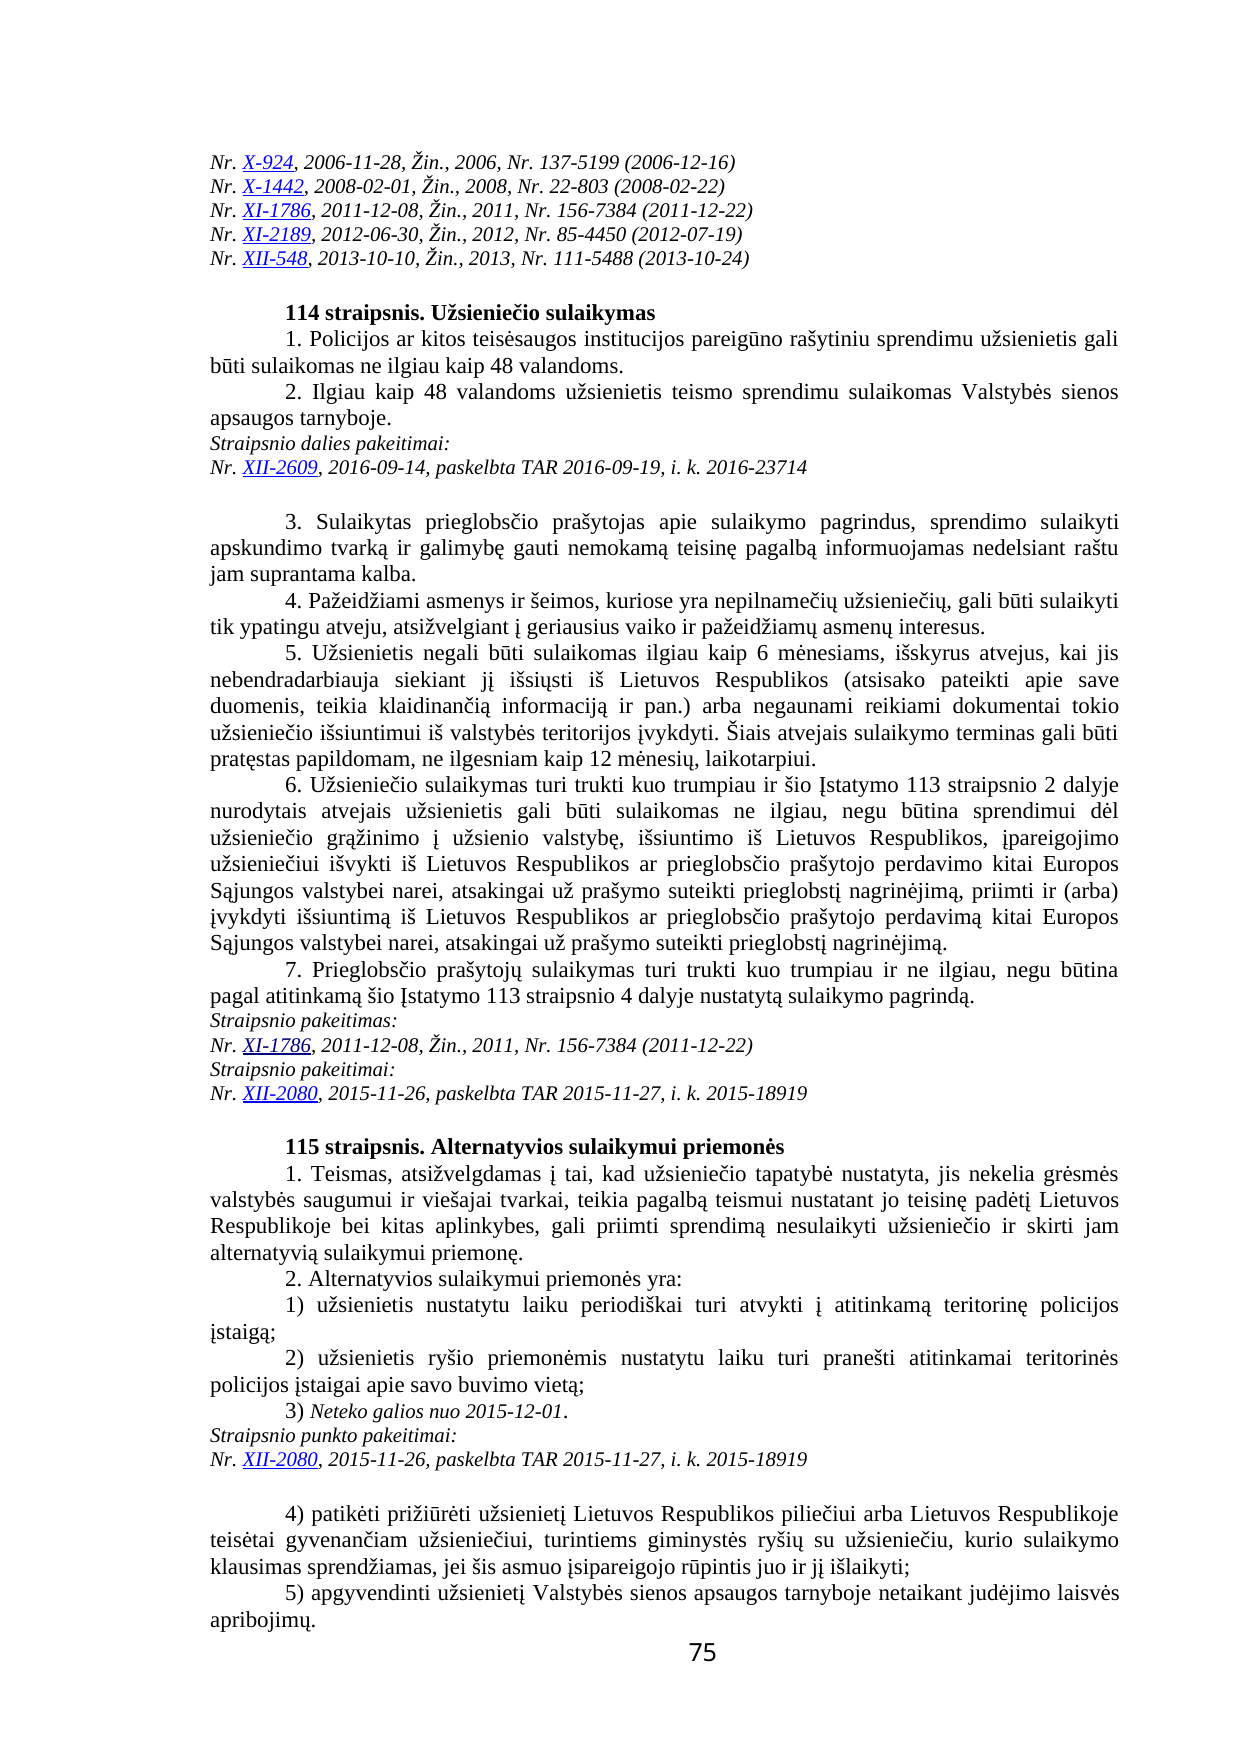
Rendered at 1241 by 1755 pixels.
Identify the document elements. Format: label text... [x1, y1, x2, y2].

text 7. Prieglobsčio prašytojų sulaikymas turi trukti kuo trumpiau ir ne ilgiau, negu būtina pagal atitinkamą šio Įstatymo 113 straipsnio 4 dalyje nustatytą sulaikymo pagrindą. [210, 956, 1120, 1008]
text Nr. XII-2609, 2016-09-14, paskelbta TAR 2016-09-19, i. k. 2016-23714 [210, 455, 1120, 479]
text 4) patikėti prižiūrėti užsienietį Lietuvos Respublikos piliečiui arba Lietuvos Respublikoje teisėtai gyvenančiam užsieniečiui, turintiems giminystės ryšių su užsieniečiu, kurio sulaikymo klausimas sprendžiamas, jei šis asmuo įsipareigojo rūpintis juo ir jį išlaikyti; [210, 1500, 1120, 1579]
text 3. Sulaikytas prieglobsčio prašytojas apie sulaikymo pagrindus, sprendimo sulaikyti apskundimo tvarką ir galimybę gauti nemokamą teisinę pagalbą informuojamas nedelsiant raštu jam suprantama kalba. [210, 508, 1120, 587]
text Straipsnio pakeitimas: [210, 1008, 1120, 1032]
text Nr. XII-2080, 2015-11-26, paskelbta TAR 2015-11-27, i. k. 2015-18919 [210, 1447, 1120, 1471]
text 2. Ilgiau kaip 48 valandoms užsienietis teismo sprendimu sulaikomas Valstybės sienos apsaugos tarnyboje. [210, 378, 1120, 431]
text Nr. XII-548, 2013-10-10, Žin., 2013, Nr. 111-5488 (2013-10-24) [210, 246, 1120, 270]
text Nr. X-924, 2006-11-28, Žin., 2006, Nr. 137-5199 (2006-12-16) [210, 150, 1120, 174]
text 4. Pažeidžiami asmenys ir šeimos, kuriose yra nepilnamečių užsieniečių, gali būti sulaikyti tik ypatingu atveju, atsižvelgiant į geriausius vaiko ir pažeidžiamų asmenų interesus. [210, 587, 1120, 639]
text Straipsnio pakeitimai: [210, 1057, 1120, 1081]
text 1) užsienietis nustatytu laiku periodiškai turi atvykti į atitinkamą teritorinę policijos įstaigą; [210, 1292, 1120, 1344]
text Nr. XI-1786, 2011-12-08, Žin., 2011, Nr. 156-7384 (2011-12-22) [210, 198, 1120, 222]
text 2) užsienietis ryšio priemonėmis nustatytu laiku turi pranešti atitinkamai teritorinės policijos įstaigai apie savo buvimo vietą; [210, 1344, 1120, 1397]
text 3) Neteko galios nuo 2015-12-01. [210, 1397, 1120, 1423]
text 115 straipsnis. Alternatyvios sulaikymui priemonės [210, 1133, 1120, 1160]
text Nr. XI-1786, 2011-12-08, Žin., 2011, Nr. 156-7384 (2011-12-22) [210, 1032, 1120, 1057]
text Straipsnio dalies pakeitimai: [210, 431, 1120, 455]
text Nr. XI-2189, 2012-06-30, Žin., 2012, Nr. 85-4450 (2012-07-19) [210, 222, 1120, 246]
text Nr. X-1442, 2008-02-01, Žin., 2008, Nr. 22-803 (2008-02-22) [210, 174, 1120, 198]
text 1. Teismas, atsižvelgdamas į tai, kad užsieniečio tapatybė nustatyta, jis nekelia grėsmės valstybės saugumui ir viešajai tvarkai, teikia pagalbą teismui nustatant jo teisinę padėtį Lietuvos Respublikoje bei kitas aplinkybes, gali priimti sprendimą nesulaikyti užsieniečio ir skirti jam alternatyvią sulaikymui priemonę. [210, 1160, 1120, 1265]
text 114 straipsnis. Užsieniečio sulaikymas [210, 299, 1120, 325]
text 5) apgyvendinti užsienietį Valstybės sienos apsaugos tarnyboje netaikant judėjimo laisvės apribojimų. [210, 1579, 1120, 1632]
text 5. Užsienietis negali būti sulaikomas ilgiau kaip 6 mėnesiams, išskyrus atvejus, kai jis nebendradarbiauja siekiant jį išsiųsti iš Lietuvos Respublikos (atsisako pateikti apie save duomenis, teikia klaidinančią informaciją ir pan.) arba negaunami reikiami dokumentai tokio užsieniečio išsiuntimui iš valstybės teritorijos įvykdyti. Šiais atvejais sulaikymo terminas gali būti pratęstas papildomam, ne ilgesniam kaip 12 mėnesių, laikotarpiui. [210, 639, 1120, 771]
text 2. Alternatyvios sulaikymui priemonės yra: [210, 1265, 1120, 1292]
text 1. Policijos ar kitos teisėsaugos institucijos pareigūno rašytiniu sprendimu užsienietis gali būti sulaikomas ne ilgiau kaip 48 valandoms. [210, 325, 1120, 378]
text 6. Užsieniečio sulaikymas turi trukti kuo trumpiau ir šio Įstatymo 113 straipsnio 2 dalyje nurodytais atvejais užsienietis gali būti sulaikomas ne ilgiau, negu būtina sprendimui dėl užsieniečio grąžinimo į užsienio valstybę, išsiuntimo iš Lietuvos Respublikos, įpareigojimo užsieniečiui išvykti iš Lietuvos Respublikos ar prieglobsčio prašytojo perdavimo kitai Europos Sąjungos valstybei narei, atsakingai už prašymo suteikti prieglobstį nagrinėjimą, priimti ir (arba) įvykdyti išsiuntimą iš Lietuvos Respublikos ar prieglobsčio prašytojo perdavimą kitai Europos Sąjungos valstybei narei, atsakingai už prašymo suteikti prieglobstį nagrinėjimą. [210, 771, 1120, 956]
text Straipsnio punkto pakeitimai: [210, 1423, 1120, 1447]
text Nr. XII-2080, 2015-11-26, paskelbta TAR 2015-11-27, i. k. 2015-18919 [210, 1081, 1120, 1105]
